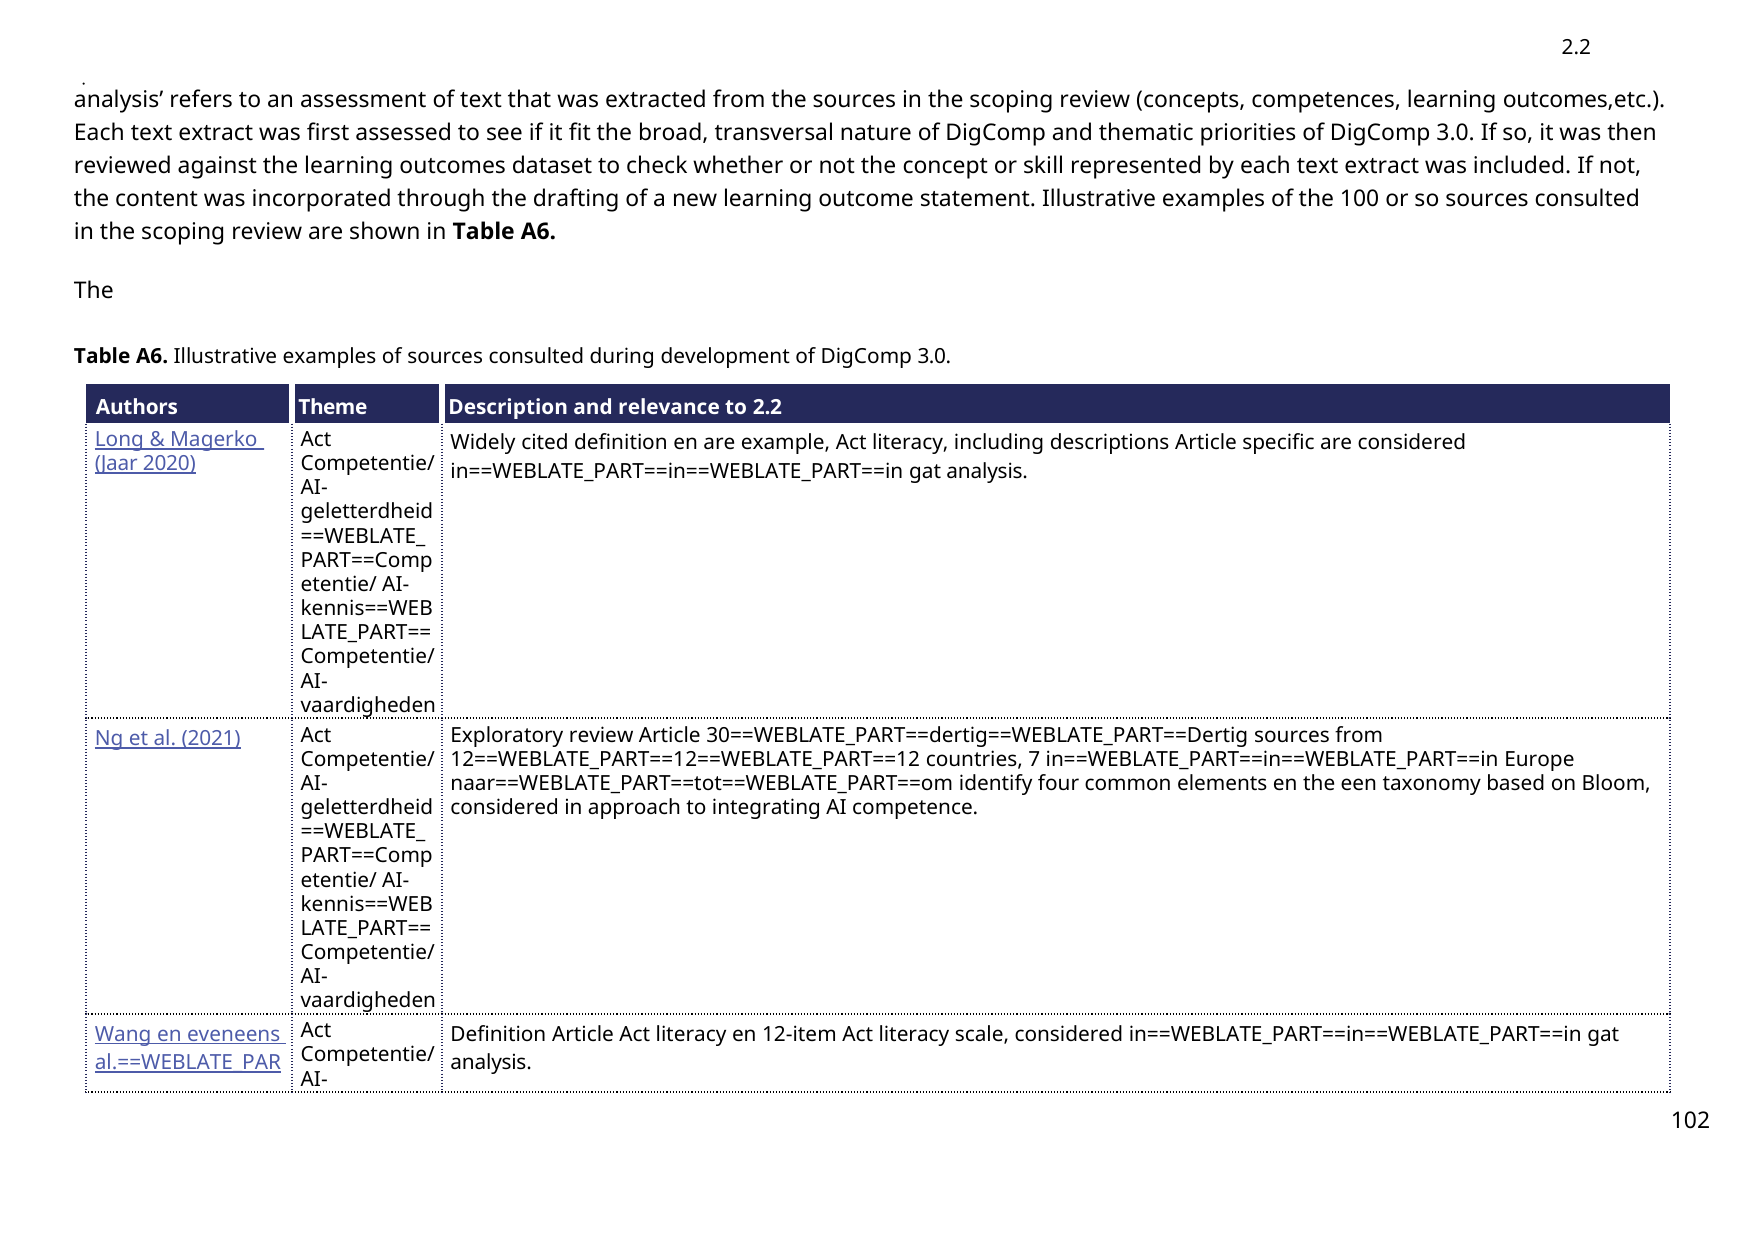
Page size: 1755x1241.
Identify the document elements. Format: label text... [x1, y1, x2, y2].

table_header Theme [295, 384, 439, 423]
text Table A6. Illustrative examples of sources consulted during development of DigComp 3.0. [74, 341, 1710, 369]
table_cell Act Competentie/ AI-geletterdheid==WEBLATE_PART==Competentie/ AI-kennis==WEBLATE_PART==Competentie/ AI-vaardigheden [292, 424, 442, 717]
table_cell Act Competentie/ AI- [292, 1013, 442, 1091]
table_cell Long & Magerko (Jaar 2020) [86, 424, 292, 717]
table_cell Wang en eveneens al.==WEBLATE_PAR [86, 1013, 292, 1091]
table_header Description and relevance to 2.2 [445, 384, 1670, 423]
table_cell Act Competentie/ AI-geletterdheid==WEBLATE_PART==Competentie/ AI-kennis==WEBLATE_PART==Competentie/ AI-vaardigheden [292, 717, 442, 1013]
table_header Authors [86, 384, 289, 423]
table_cell Ng et al. (2021) [86, 717, 292, 1013]
text The [74, 274, 1671, 305]
text analysis’ refers to an assessment of text that was extracted from the sources in the scoping review (concepts, competences, learning outcomes,etc.). Each text extract was first assessed to see if it fit the broad, transversal nature of DigComp and thematic priorities of DigComp 3.0. If so, it was then reviewed against the learning outcomes dataset to check whether or not the concept or skill represented by each text extract was included. If not, the content was incorporated through the drafting of a new learning outcome statement. Illustrative examples of the 100 or so sources consulted in the scoping review are shown in Table A6. [74, 83, 1666, 246]
table_cell Widely cited definition en are example, Act literacy, including descriptions Article specific are considered in==WEBLATE_PART==in==WEBLATE_PART==in gat analysis. [442, 424, 1670, 717]
table_cell Definition Article Act literacy en 12-item Act literacy scale, considered in==WEBLATE_PART==in==WEBLATE_PART==in gat analysis. [442, 1013, 1670, 1091]
table_cell Exploratory review Article 30==WEBLATE_PART==dertig==WEBLATE_PART==Dertig sources from 12==WEBLATE_PART==12==WEBLATE_PART==12 countries, 7 in==WEBLATE_PART==in==WEBLATE_PART==in Europe naar==WEBLATE_PART==tot==WEBLATE_PART==om identify four common elements en the een taxonomy based on Bloom, considered in approach to integrating AI competence. [442, 717, 1670, 1013]
